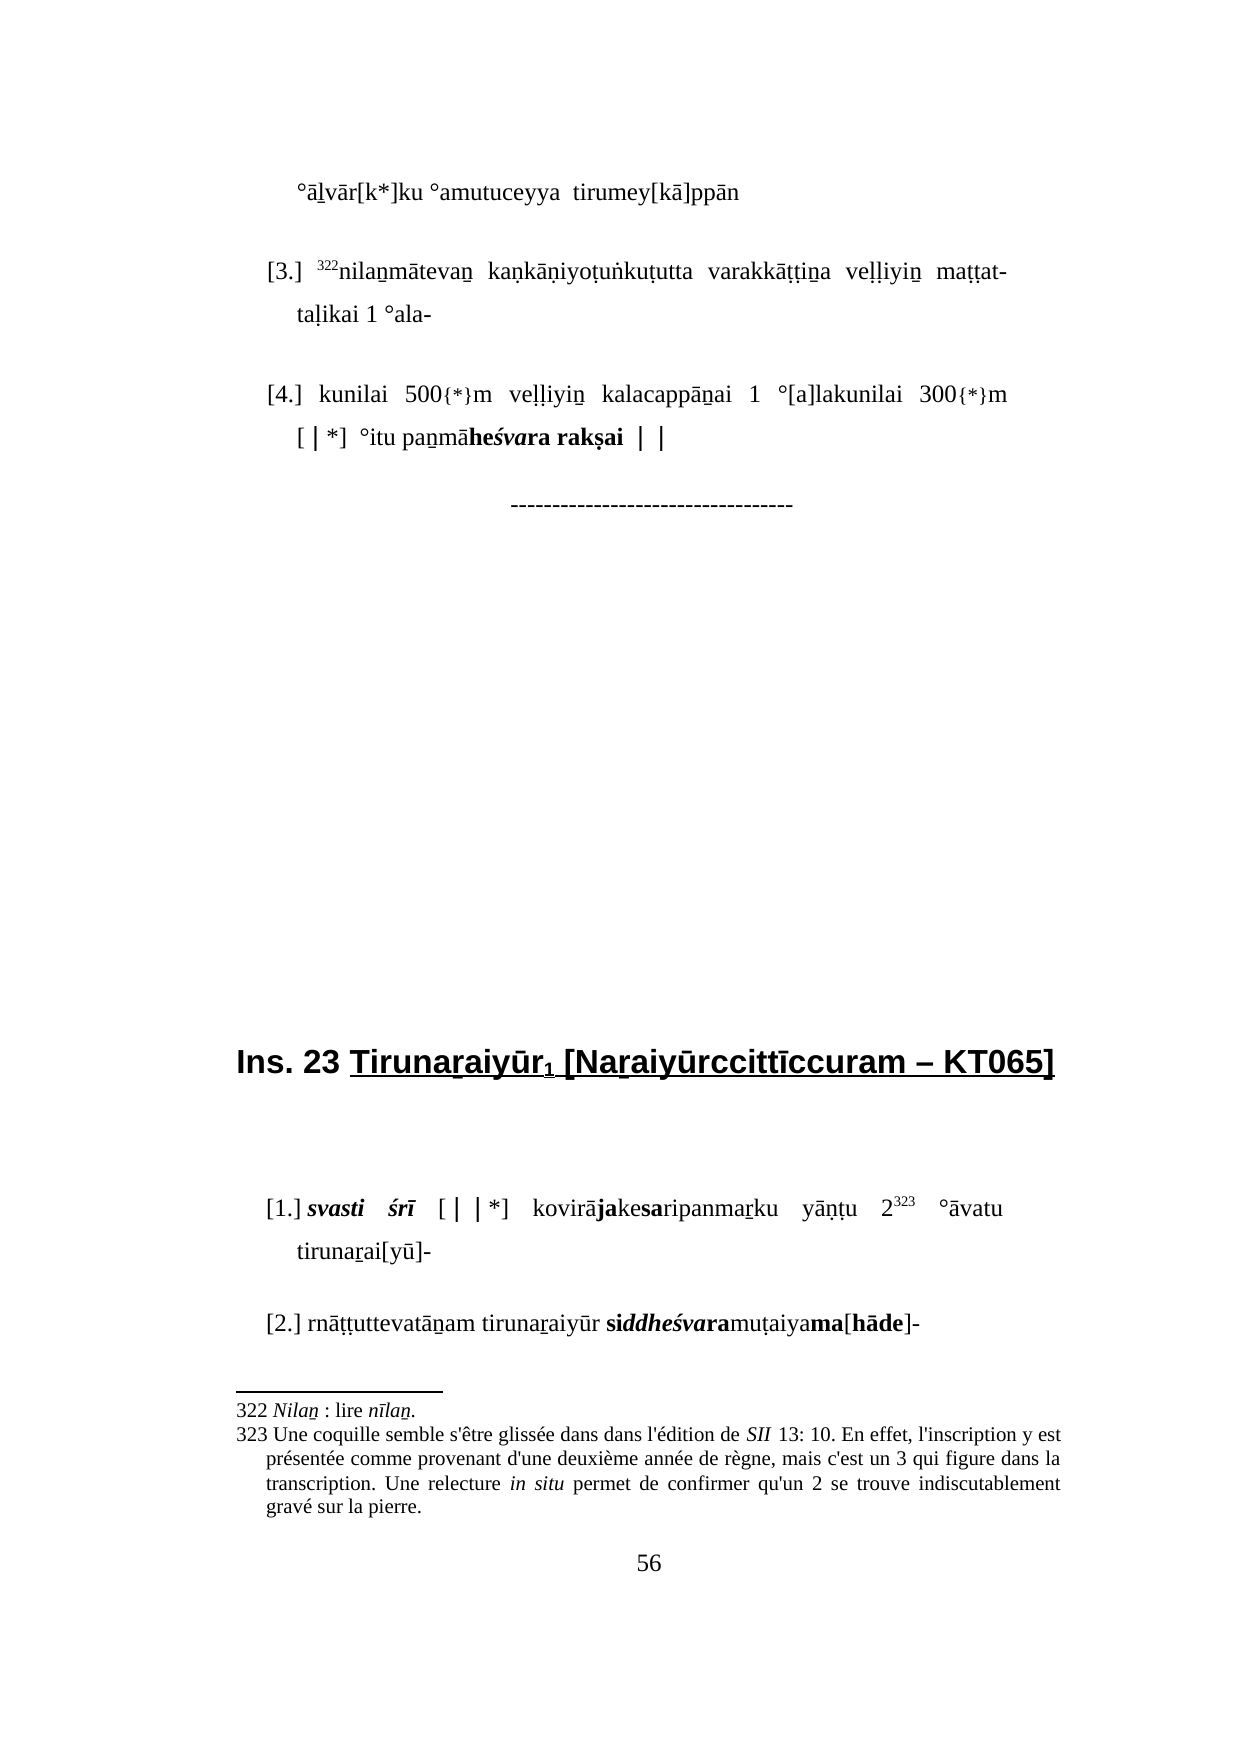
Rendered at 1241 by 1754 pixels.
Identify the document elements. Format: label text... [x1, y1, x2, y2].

text Nilaṉ : lire nīlaṉ. [236, 1398, 1061, 1422]
text [4.] kunilai 500{*}m veḷḷiyiṉ kalacappāṉai 1 °[a]lakunilai 300{*}m [❘*] °itu paṉmāheśvara rakṣai ❘❘ [267, 379, 1007, 451]
subtitle Ins. 23 Tirunaṟaiyūr1 [Naṟaiyūrccittīccuram – KT065] [236, 1042, 1061, 1080]
text [1.] svasti śrī [❘❘*] kovirājakesaripanmaṟku yāṇṭu 2 °āvatu tirunaṟai[yū]- [266, 1193, 1003, 1265]
text ---------------------------------- [297, 489, 1007, 518]
text [3.] nilaṉmātevaṉ kaṇkāṇiyoṭuṅkuṭutta varakkāṭṭiṉa veḷḷiyiṉ maṭṭat-taḷikai 1 °ala- [267, 256, 1007, 328]
text Une coquille semble s'être glissée dans dans l'édition de SII 13: 10. En effet, l'inscription y est présentée comme provenant d'une deuxième année de règne, mais c'est un 3 qui figure dans la transcription. Une relecture in situ permet de confirmer qu'un 2 se trouve indiscutablement gravé sur la pierre. [236, 1422, 1061, 1518]
text [2.] rnāṭṭuttevatāṉam tirunaṟaiyūr siddheśvaramuṭaiyama[hāde]- [266, 1308, 1003, 1337]
text °āḻvār[k*]ku °amutuceyya tirumey[kā]ppān [267, 177, 1007, 206]
